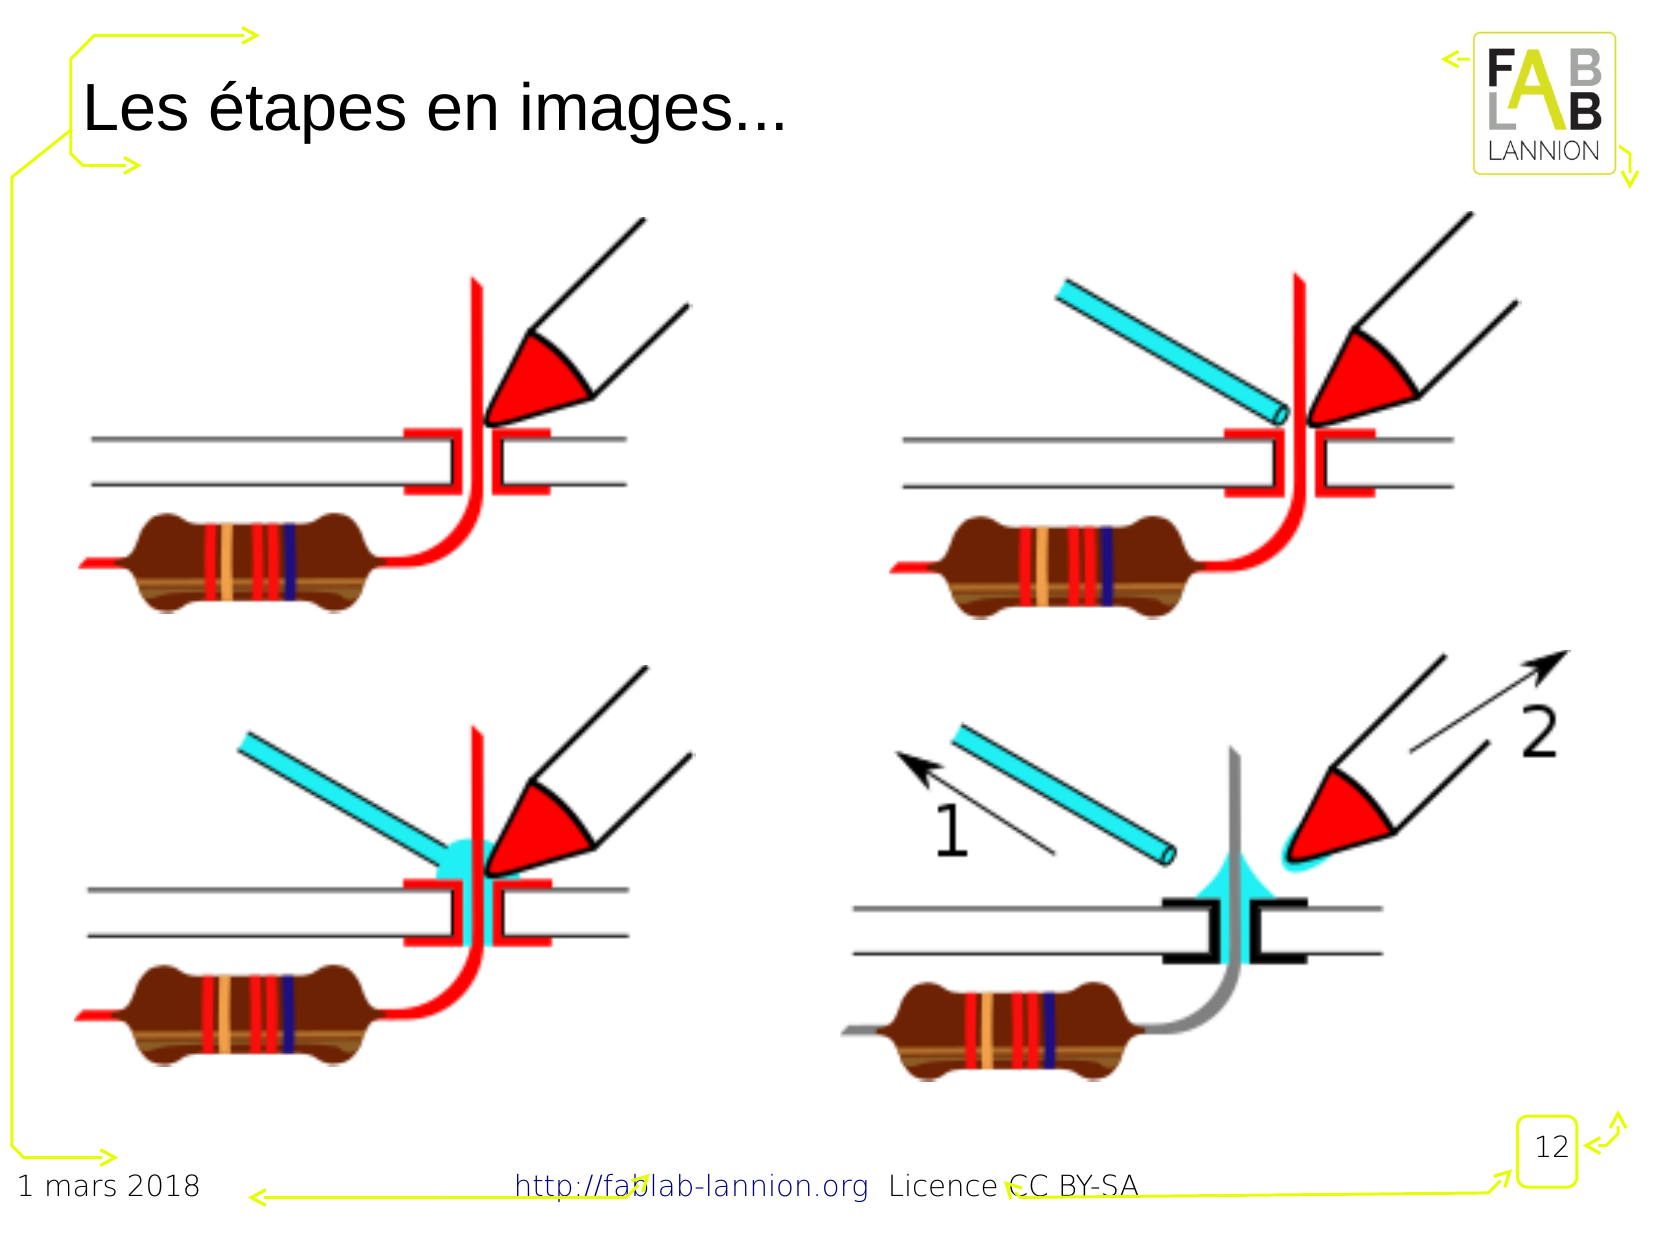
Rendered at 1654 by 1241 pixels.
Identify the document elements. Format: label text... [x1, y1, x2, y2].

picture [1470, 29, 1619, 178]
picture [74, 665, 696, 1067]
picture [78, 217, 693, 614]
title Les étapes en images... [82, 49, 1441, 166]
picture [889, 211, 1522, 620]
picture [840, 650, 1571, 1082]
